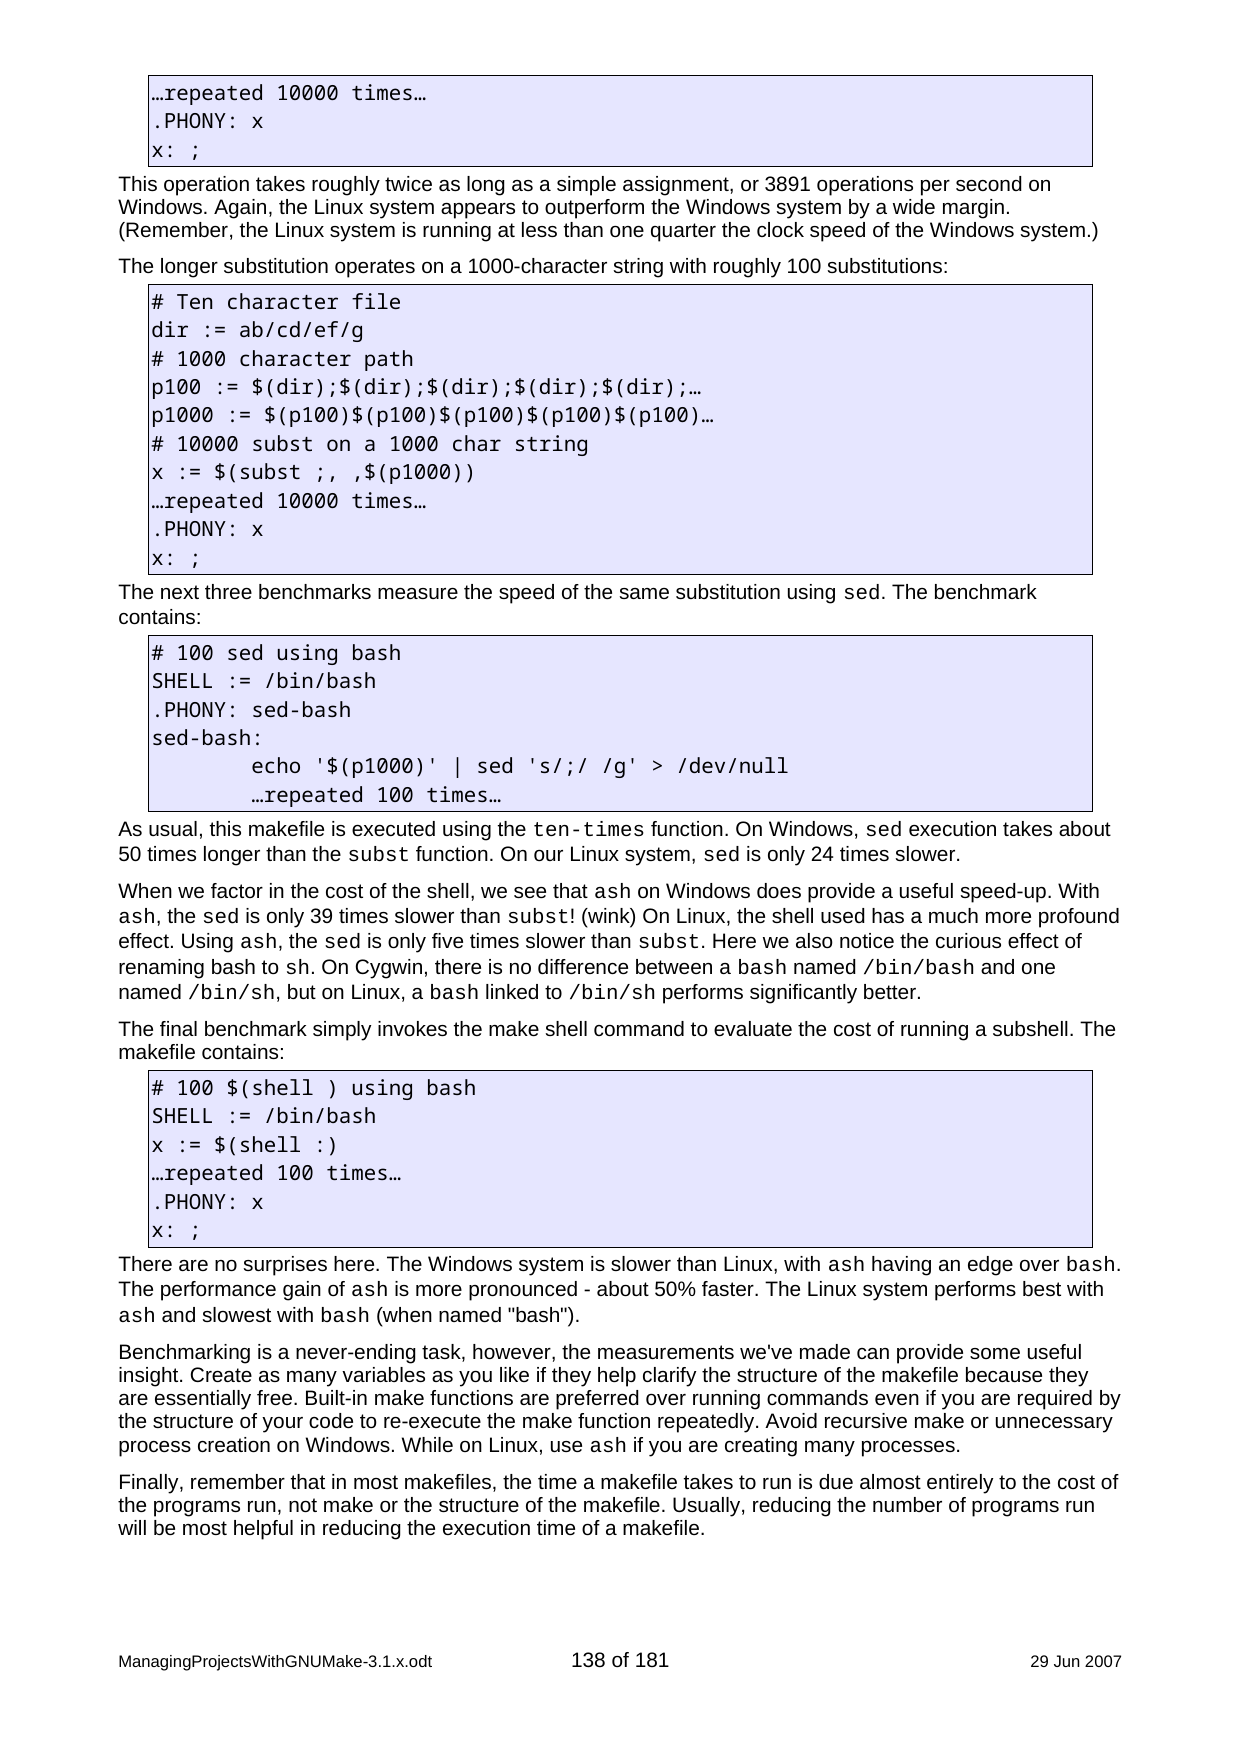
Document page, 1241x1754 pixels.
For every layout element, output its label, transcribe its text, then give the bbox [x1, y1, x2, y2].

text # 100 $(shell ) using bash [149, 1071, 1092, 1098]
text SHELL := /bin/bash [149, 663, 1092, 692]
text .PHONY: x [149, 103, 1092, 132]
text .PHONY: x [149, 1184, 1092, 1212]
text The next three benchmarks measure the speed of the same substitution using sed. The benchmark contains: [118, 580, 1122, 629]
text Finally, remember that in most makefiles, the time a makefile takes to run is due almost entirely to the cost of the programs run, not make or the structure of the makefile. Usually, reducing the number of programs run will be most helpful in reducing the execution time of a makefile. [118, 1470, 1122, 1540]
text …repeated 10000 times… [149, 76, 1092, 103]
text …repeated 100 times… [149, 777, 1092, 811]
text When we factor in the cost of the shell, we see that ash on Windows does provide a useful speed-up. With ash, the sed is only 39 times slower than subst! (wink) On Linux, the shell used has a much more profound effect. Using ash, the sed is only five times slower than subst. Here we also notice the curious effect of renaming bash to sh. On Cygwin, there is no difference between a bash named /bin/bash and one named /bin/sh, but on Linux, a bash linked to /bin/sh performs significantly better. [118, 880, 1122, 1005]
text This operation takes roughly twice as long as a simple assignment, or 3891 operations per second on Windows. Again, the Linux system appears to outperform the Windows system by a wide margin. (Remember, the Linux system is running at less than one quarter the clock speed of the Windows system.) [118, 173, 1122, 242]
text # 100 sed using bash [149, 636, 1092, 663]
text …repeated 100 times… [149, 1155, 1092, 1184]
text The longer substitution operates on a 1000-character string with roughly 100 substitutions: [118, 254, 1122, 278]
text sed-bash: [149, 720, 1092, 748]
text # 1000 character path [149, 341, 1092, 369]
text SHELL := /bin/bash [149, 1098, 1092, 1127]
text x := $(subst ;, ,$(p1000)) [149, 454, 1092, 483]
text x: ; [149, 132, 1092, 166]
text p100 := $(dir);$(dir);$(dir);$(dir);$(dir);… [149, 369, 1092, 397]
text echo '$(p1000)' | sed 's/;/ /g' > /dev/null [149, 748, 1092, 777]
text p1000 := $(p100)$(p100)$(p100)$(p100)$(p100)… [149, 397, 1092, 426]
text x: ; [149, 539, 1092, 574]
text x := $(shell :) [149, 1127, 1092, 1155]
text The final benchmark simply invokes the make shell command to evaluate the cost of running a subshell. The makefile contains: [118, 1017, 1122, 1064]
text There are no surprises here. The Windows system is slower than Linux, with ash having an edge over bash. The performance gain of ash is more pronounced - about 50% faster. The Linux system performs best with ash and slowest with bash (when named "bash"). [118, 1253, 1122, 1328]
text .PHONY: x [149, 511, 1092, 539]
text dir := ab/cd/ef/g [149, 312, 1092, 341]
text As usual, this makefile is executed using the ten-times function. On Windows, sed execution takes about 50 times longer than the subst function. On our Linux system, sed is only 24 times slower. [118, 818, 1122, 868]
text # Ten character file [149, 285, 1092, 312]
text Benchmarking is a never-ending task, however, the measurements we've made can provide some useful insight. Create as many variables as you like if they help clarify the structure of the makefile because they are essentially free. Built-in make functions are preferred over running commands even if you are required by the structure of your code to re-execute the make function repeatedly. Avoid recursive make or unnecessary process creation on Windows. While on Linux, use ash if you are creating many processes. [118, 1340, 1122, 1458]
text …repeated 10000 times… [149, 483, 1092, 511]
text .PHONY: sed-bash [149, 692, 1092, 720]
text x: ; [149, 1212, 1092, 1247]
text # 10000 subst on a 1000 char string [149, 426, 1092, 454]
